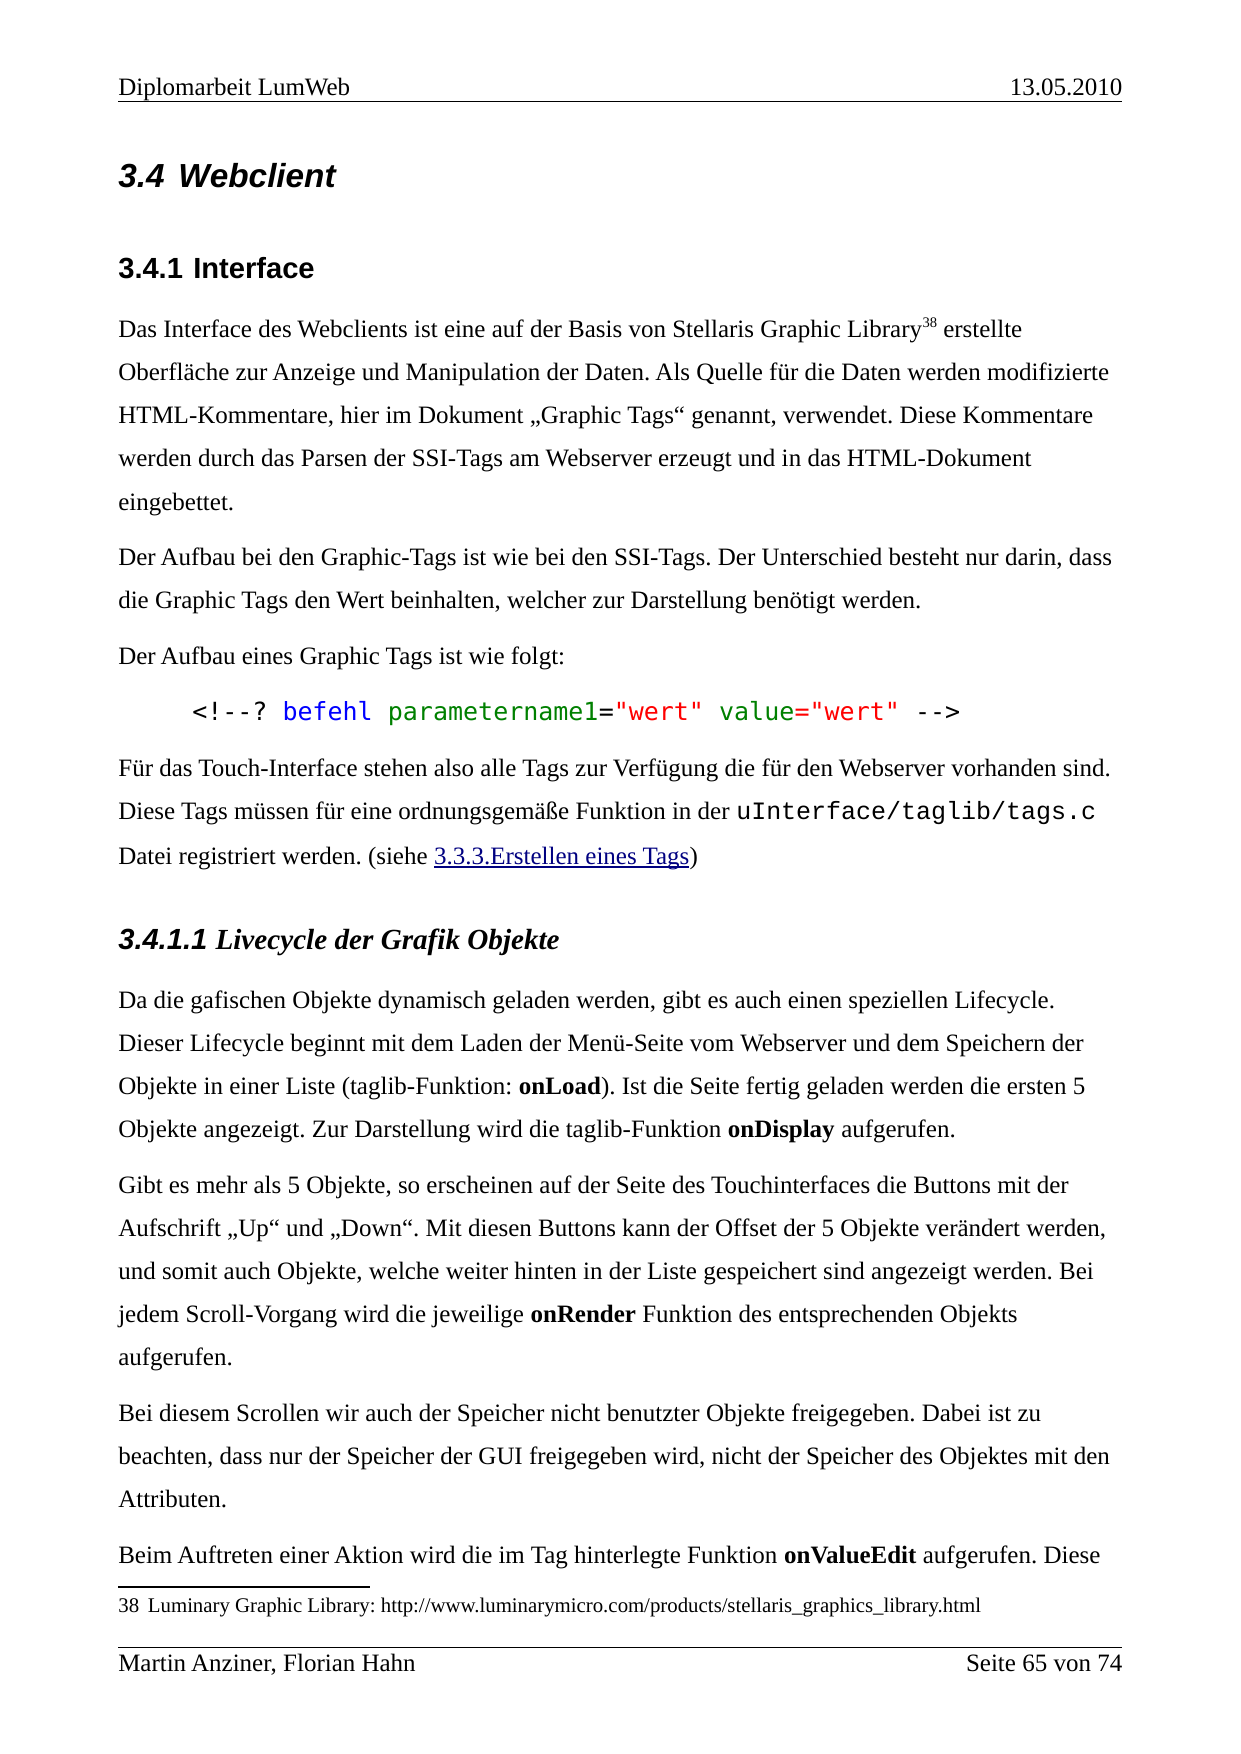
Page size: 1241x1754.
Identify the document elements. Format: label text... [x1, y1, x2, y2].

subtitle Interface [118, 251, 1122, 285]
text Der Aufbau bei den Graphic-Tags ist wie bei den SSI-Tags. Der Unterschied besteht nur darin, dass die Graphic Tags den Wert beinhalten, welcher zur Darstellung benötigt werden. [118, 542, 1122, 614]
subtitle Webclient [118, 156, 1122, 194]
text Gibt es mehr als 5 Objekte, so erscheinen auf der Seite des Touchinterfaces die Buttons mit der Aufschrift „Up“ und „Down“. Mit diesen Buttons kann der Offset der 5 Objekte verändert werden, und somit auch Objekte, welche weiter hinten in der Liste gespeichert sind angezeigt werden. Bei jedem Scroll-Vorgang wird die jeweilige onRender Funktion des entsprechenden Objekts aufgerufen. [118, 1170, 1122, 1371]
text Bei diesem Scrollen wir auch der Speicher nicht benutzter Objekte freigegeben. Dabei ist zu beachten, dass nur der Speicher der GUI freigegeben wird, nicht der Speicher des Objektes mit den Attributen. [118, 1398, 1122, 1513]
text Der Aufbau eines Graphic Tags ist wie folgt: [118, 641, 1122, 670]
text Da die gafischen Objekte dynamisch geladen werden, gibt es auch einen speziellen Lifecycle. Dieser Lifecycle beginnt mit dem Laden der Menü-Seite vom Webserver und dem Speichern der Objekte in einer Liste (taglib-Funktion: onLoad). Ist die Seite fertig geladen werden die ersten 5 Objekte angezeigt. Zur Darstellung wird die taglib-Funktion onDisplay aufgerufen. [118, 985, 1122, 1143]
text Das Interface des Webclients ist eine auf der Basis von Stellaris Graphic Library erstellte Oberfläche zur Anzeige und Manipulation der Daten. Als Quelle für die Daten werden modifizierte HTML-Kommentare, hier im Dokument „Graphic Tags“ genannt, verwendet. Diese Kommentare werden durch das Parsen der SSI-Tags am Webserver erzeugt und in das HTML-Dokument eingebettet. [118, 314, 1122, 515]
text Luminary Graphic Library: http://www.luminarymicro.com/products/stellaris_graphics_library.html [118, 1593, 1122, 1617]
text Beim Auftreten einer Aktion wird die im Tag hinterlegte Funktion onValueEdit aufgerufen. Diese [118, 1540, 1122, 1568]
subtitle Livecycle der Grafik Objekte [118, 922, 1122, 956]
text Für das Touch-Interface stehen also alle Tags zur Verfügung die für den Webserver vorhanden sind. Diese Tags müssen für eine ordnungsgemäße Funktion in der uInterface/taglib/tags.c Datei registriert werden. (siehe 3.3.3.Erstellen eines Tags) [118, 753, 1122, 870]
text <!--? befehl parametername1="wert" value="wert" --> [118, 697, 1122, 726]
